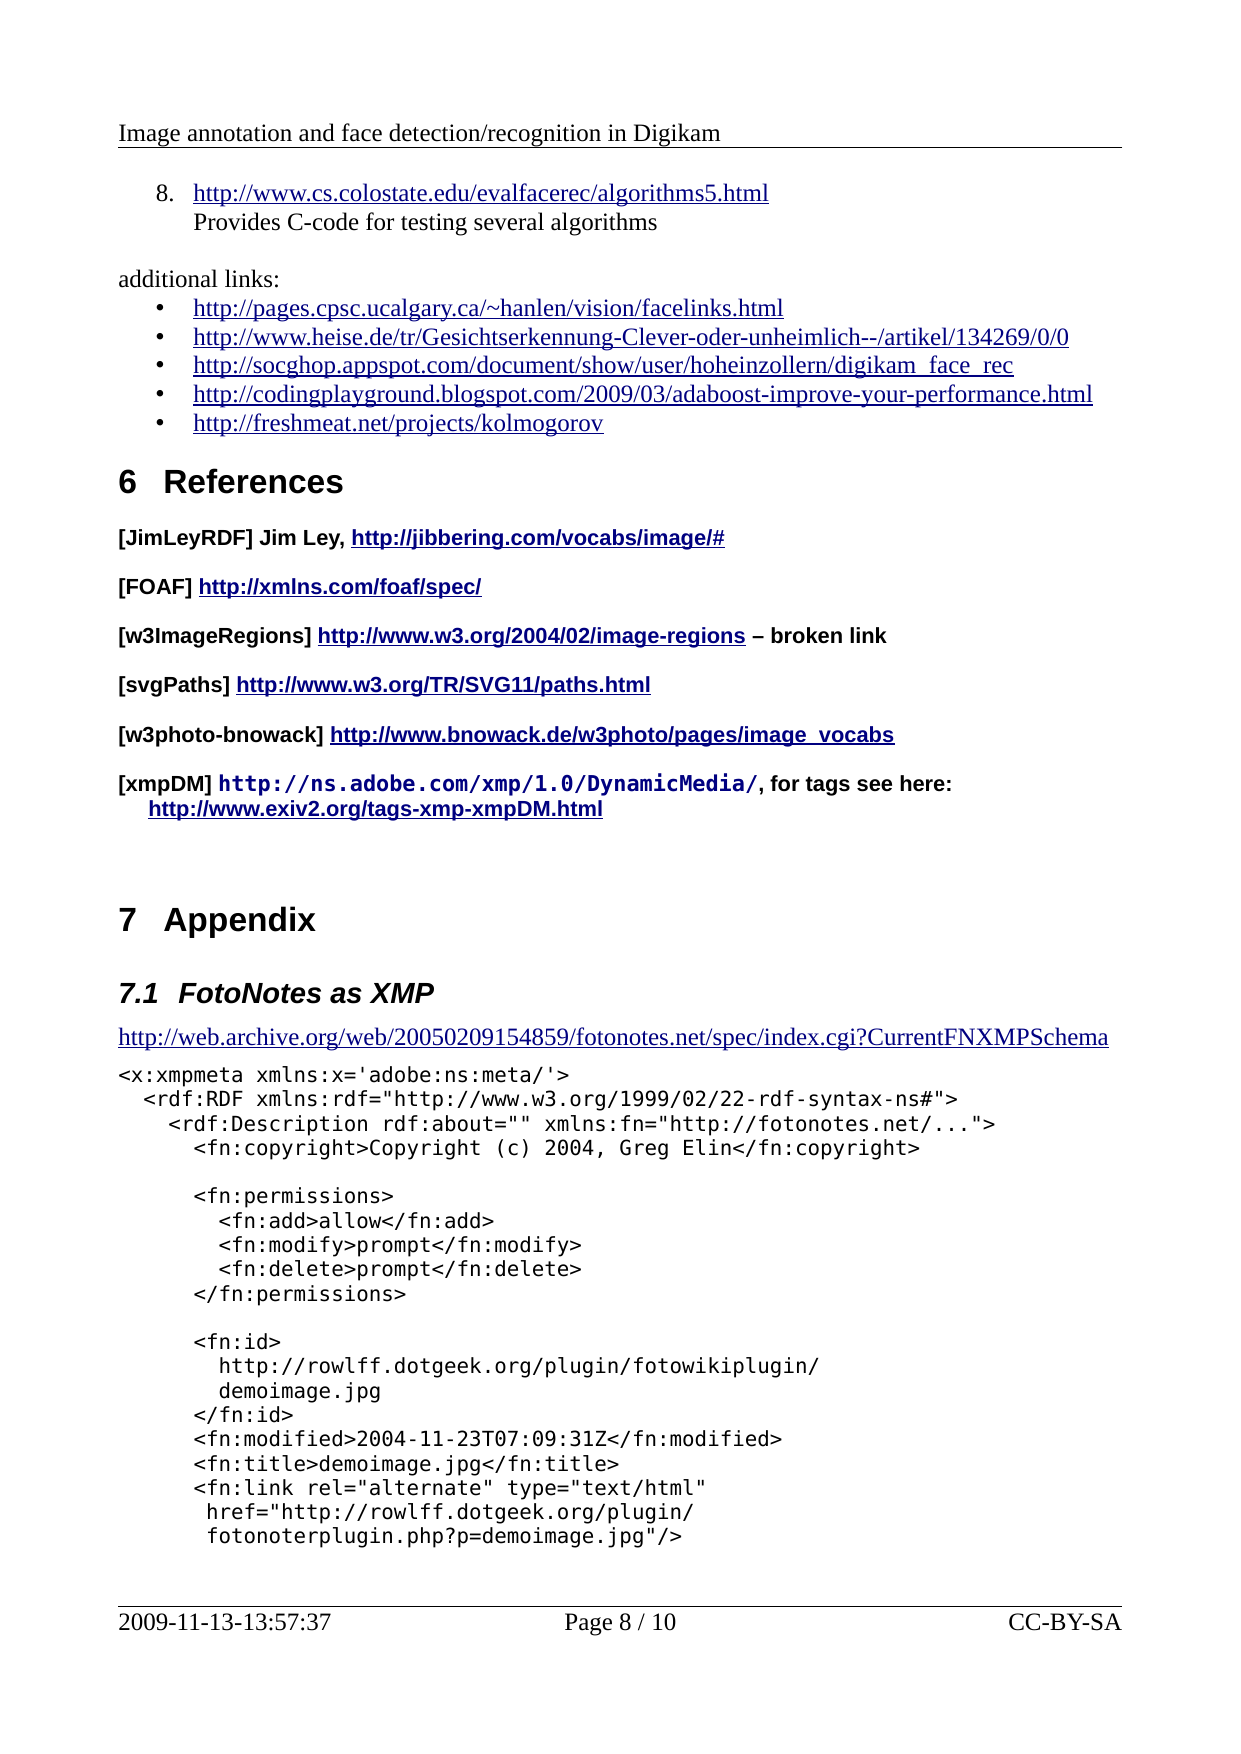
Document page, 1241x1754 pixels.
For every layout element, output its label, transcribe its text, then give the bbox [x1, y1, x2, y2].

text <fn:id> [118, 1330, 1122, 1354]
list http://freshmeat.net/projects/kolmogorov [156, 408, 1122, 437]
text <rdf:RDF xmlns:rdf="http://www.w3.org/1999/02/22-rdf-syntax-ns#"> [118, 1087, 1122, 1112]
text <fn:modify>prompt</fn:modify> [118, 1233, 1122, 1257]
text </fn:id> [118, 1403, 1122, 1427]
list http://socghop.appspot.com/document/show/user/hoheinzollern/digikam_face_rec [156, 350, 1122, 379]
text <fn:title>demoimage.jpg</fn:title> [118, 1452, 1122, 1476]
text <x:xmpmeta xmlns:x='adobe:ns:meta/'> [118, 1063, 1122, 1087]
list http://www.cs.colostate.edu/evalfacerec/algorithms5.html Provides C-code for testing several algorithms [156, 178, 1122, 235]
list http://codingplayground.blogspot.com/2009/03/adaboost-improve-your-performance.html [156, 379, 1122, 408]
subtitle [xmpDM] http://ns.adobe.com/xmp/1.0/DynamicMedia/, for tags see here: http://www.exiv2.org/tags-xmp-xmpDM.html [118, 771, 1122, 822]
text <fn:link rel="alternate" type="text/html" [118, 1476, 1122, 1500]
text demoimage.jpg [118, 1379, 1122, 1403]
subtitle [JimLeyRDF] Jim Ley, http://jibbering.com/vocabs/image/# [118, 525, 1122, 550]
text <rdf:Description rdf:about="" xmlns:fn="http://fotonotes.net/..."> [118, 1112, 1122, 1136]
list http://www.heise.de/tr/Gesichtserkennung-Clever-oder-unheimlich--/artikel/134269/0/0 [156, 322, 1122, 350]
subtitle [FOAF] http://xmlns.com/foaf/spec/ [118, 574, 1122, 599]
subtitle FotoNotes as XMP [118, 976, 1122, 1009]
text <fn:permissions> [118, 1184, 1122, 1209]
text fotonoterplugin.php?p=demoimage.jpg"/> [118, 1524, 1122, 1549]
text http://web.archive.org/web/20050209154859/fotonotes.net/spec/index.cgi?CurrentFNXMPSchema [118, 1022, 1122, 1051]
subtitle [w3photo-bnowack] http://www.bnowack.de/w3photo/pages/image_vocabs [118, 721, 1122, 747]
subtitle [w3ImageRegions] http://www.w3.org/2004/02/image-regions – broken link [118, 623, 1122, 648]
text href="http://rowlff.dotgeek.org/plugin/ [118, 1500, 1122, 1524]
text http://rowlff.dotgeek.org/plugin/fotowikiplugin/ [118, 1354, 1122, 1379]
subtitle [svgPaths] http://www.w3.org/TR/SVG11/paths.html [118, 672, 1122, 697]
list http://pages.cpsc.ucalgary.ca/~hanlen/vision/facelinks.html [156, 293, 1122, 322]
subtitle References [118, 462, 1122, 500]
text <fn:add>allow</fn:add> [118, 1209, 1122, 1233]
text additional links: [118, 264, 1122, 293]
text </fn:permissions> [118, 1282, 1122, 1306]
subtitle Appendix [118, 900, 1122, 938]
text <fn:modified>2004-11-23T07:09:31Z</fn:modified> [118, 1427, 1122, 1452]
text <fn:copyright>Copyright (c) 2004, Greg Elin</fn:copyright> [118, 1136, 1122, 1160]
text <fn:delete>prompt</fn:delete> [118, 1257, 1122, 1282]
